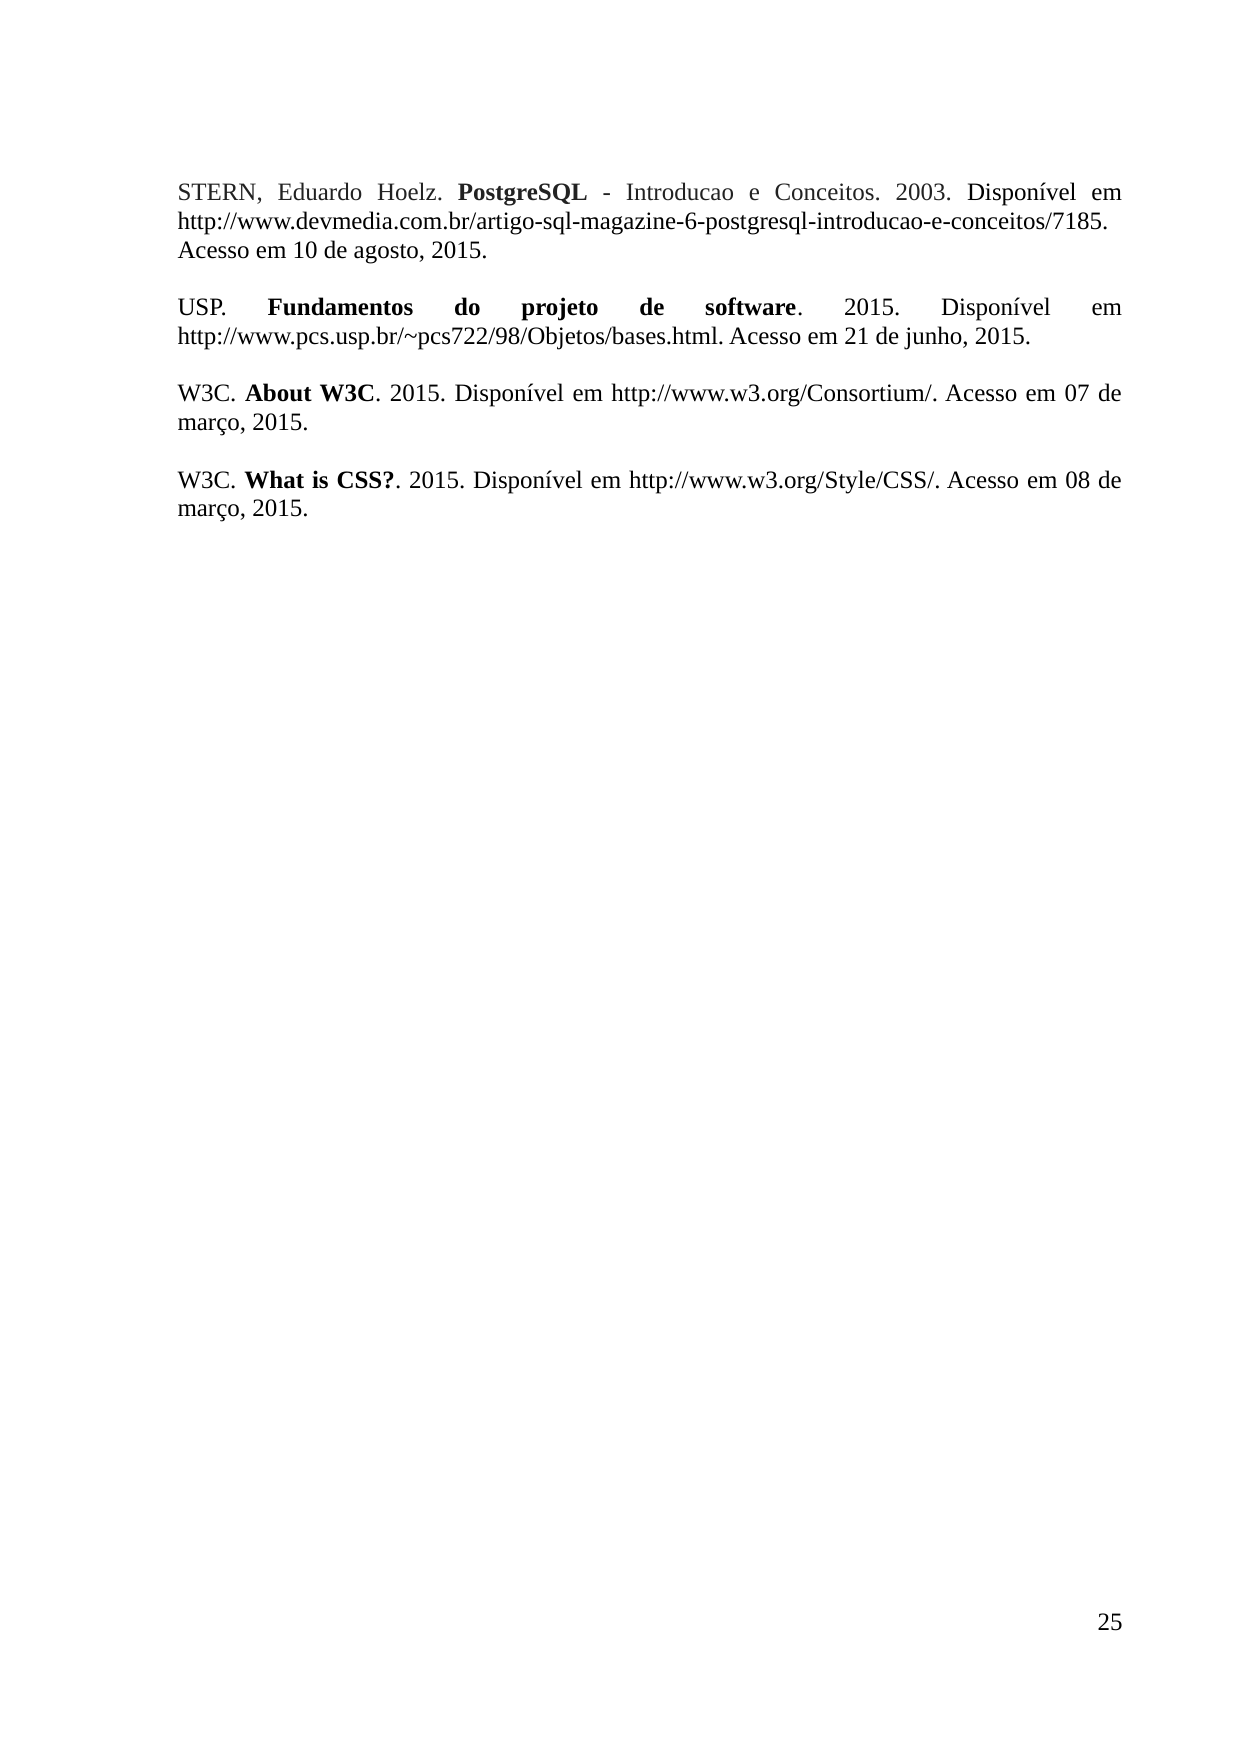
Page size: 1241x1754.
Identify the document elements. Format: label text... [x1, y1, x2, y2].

text W3C. What is CSS?. 2015. Disponível em http://www.w3.org/Style/CSS/. Acesso em 08 de março, 2015. [177, 465, 1122, 522]
text W3C. About W3C. 2015. Disponível em http://www.w3.org/Consortium/. Acesso em 07 de março, 2015. [177, 378, 1122, 436]
text USP. Fundamentos do projeto de software. 2015. Disponível em http://www.pcs.usp.br/~pcs722/98/Objetos/bases.html. Acesso em 21 de junho, 2015. [177, 292, 1122, 350]
text STERN, Eduardo Hoelz. PostgreSQL - Introducao e Conceitos. 2003. Disponível em http://www.devmedia.com.br/artigo-sql-magazine-6-postgresql-introducao-e-conceitos/7185. Acesso em 10 de agosto, 2015. [177, 177, 1122, 263]
